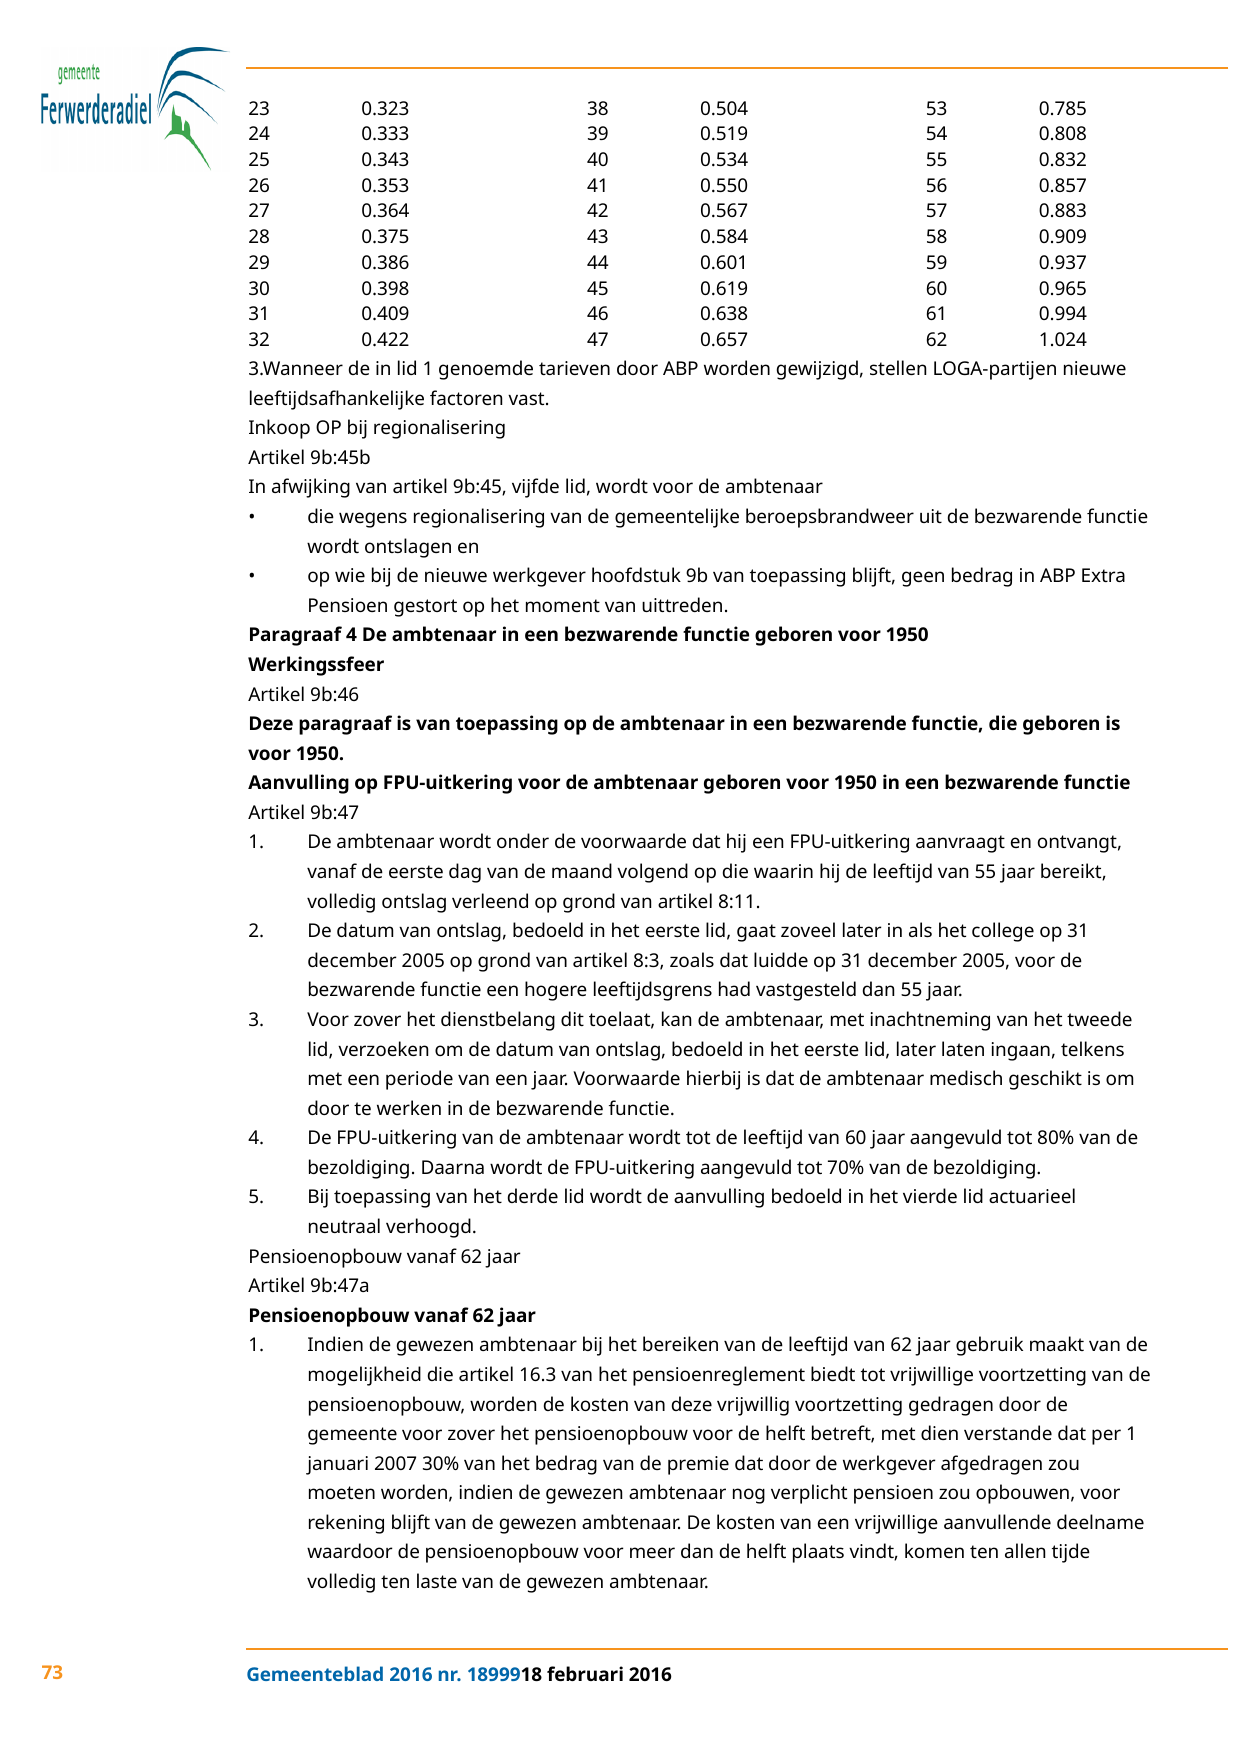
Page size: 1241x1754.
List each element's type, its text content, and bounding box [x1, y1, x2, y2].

table_cell 60 [926, 275, 1038, 301]
text Artikel 9b:47 [248, 799, 1152, 825]
table_cell 0.375 [361, 224, 474, 249]
list Indien de gewezen ambtenaar bij het bereiken van de leeftijd van 62 jaar gebruik maakt van de mogelijkheid die artikel 16.3 van het pensioenreglement biedt tot vrijwillige voortzetting van de pensioenopbouw, worden de kosten van deze vrijwillig voortzetting gedragen door de gemeente voor zover het pensioenopbouw voor de helft betreft, met dien verstande dat per 1 januari 2007 30% van het bedrag van de premie dat door de werkgever afgedragen zou moeten worden, indien de gewezen ambtenaar nog verplicht pensioen zou opbouwen, voor rekening blijft van de gewezen ambtenaar. De kosten van een vrijwillige aanvullende deelname waardoor de pensioenopbouw voor meer dan de helft plaats vindt, komen ten allen tijde volledig ten laste van de gewezen ambtenaar. [248, 1332, 1152, 1594]
text 3.Wanneer de in lid 1 genoemde tarieven door ABP worden gewijzigd, stellen LOGA-partijen nieuwe leeftijdsafhankelijke factoren vast. [248, 355, 1152, 411]
table_cell 61 [926, 301, 1038, 326]
list De FPU-uitkering van de ambtenaar wordt tot de leeftijd van 60 jaar aangevuld tot 80% van de bezoldiging. Daarna wordt de FPU-uitkering aangevuld tot 70% van de bezoldiging. [248, 1124, 1152, 1180]
table_cell 39 [587, 121, 700, 146]
list op wie bij de nieuwe werkgever hoofdstuk 9b van toepassing blijft, geen bedrag in ABP Extra Pensioen gestort op het moment van uittreden. [248, 562, 1152, 618]
table_cell 24 [248, 121, 361, 146]
table_cell [474, 146, 587, 172]
table_cell [474, 275, 587, 301]
table_cell 1.024 [1039, 326, 1152, 352]
table_cell [813, 95, 926, 121]
table_cell [813, 198, 926, 223]
list die wegens regionalisering van de gemeentelijke beroepsbrandweer uit de bezwarende functie wordt ontslagen en [248, 503, 1152, 558]
table_cell 57 [926, 198, 1038, 223]
table_cell 0.567 [700, 198, 813, 223]
list De ambtenaar wordt onder de voorwaarde dat hij een FPU-uitkering aanvraagt en ontvangt, vanaf de eerste dag van de maand volgend op die waarin hij de leeftijd van 55 jaar bereikt, volledig ontslag verleend op grond van artikel 8:11. [248, 829, 1152, 913]
table_cell 0.323 [361, 95, 474, 121]
text Werkingssfeer [248, 651, 1152, 677]
table_cell 56 [926, 172, 1038, 198]
table_cell 0.638 [700, 301, 813, 326]
table_cell [474, 172, 587, 198]
table_cell 41 [587, 172, 700, 198]
table_cell 54 [926, 121, 1038, 146]
table_cell 0.808 [1039, 121, 1152, 146]
list Voor zover het dienstbelang dit toelaat, kan de ambtenaar, met inachtneming van het tweede lid, verzoeken om de datum van ontslag, bedoeld in het eerste lid, later laten ingaan, telkens met een periode van een jaar. Voorwaarde hierbij is dat de ambtenaar medisch geschikt is om door te werken in de bezwarende functie. [248, 1006, 1152, 1121]
table_cell 25 [248, 146, 361, 172]
text Inkoop OP bij regionalisering [248, 414, 1152, 440]
table_cell 0.832 [1039, 146, 1152, 172]
table_cell 32 [248, 326, 361, 352]
table_cell 40 [587, 146, 700, 172]
table_cell 0.909 [1039, 224, 1152, 249]
table_cell 28 [248, 224, 361, 249]
table_cell 59 [926, 249, 1038, 275]
text In afwijking van artikel 9b:45, vijfde lid, wordt voor de ambtenaar [248, 474, 1152, 499]
table_cell 0.994 [1039, 301, 1152, 326]
table_cell [813, 121, 926, 146]
table_cell 0.965 [1039, 275, 1152, 301]
table_cell 0.364 [361, 198, 474, 223]
table_cell 0.785 [1039, 95, 1152, 121]
table_cell [474, 95, 587, 121]
table_cell 0.386 [361, 249, 474, 275]
table_cell 38 [587, 95, 700, 121]
text Deze paragraaf is van toepassing op de ambtenaar in een bezwarende functie, die geboren is voor 1950. [248, 710, 1152, 766]
table_cell 26 [248, 172, 361, 198]
table_cell 0.504 [700, 95, 813, 121]
text Artikel 9b:47a [248, 1272, 1152, 1298]
table_cell 0.657 [700, 326, 813, 352]
text Pensioenopbouw vanaf 62 jaar [248, 1243, 1152, 1268]
table_cell 0.343 [361, 146, 474, 172]
table_cell 55 [926, 146, 1038, 172]
table_cell 58 [926, 224, 1038, 249]
table_cell 30 [248, 275, 361, 301]
table_cell [813, 146, 926, 172]
text Artikel 9b:46 [248, 681, 1152, 706]
table_cell 31 [248, 301, 361, 326]
table_cell [474, 249, 587, 275]
picture [41, 47, 231, 172]
table_cell 0.584 [700, 224, 813, 249]
table_cell 0.857 [1039, 172, 1152, 198]
table_cell 0.353 [361, 172, 474, 198]
table_cell 53 [926, 95, 1038, 121]
text Paragraaf 4 De ambtenaar in een bezwarende functie geboren voor 1950 [248, 622, 1152, 647]
table_cell 0.333 [361, 121, 474, 146]
table_cell [813, 249, 926, 275]
table_cell [474, 224, 587, 249]
table_cell 47 [587, 326, 700, 352]
table_cell [474, 301, 587, 326]
table_cell 0.422 [361, 326, 474, 352]
table_cell [474, 326, 587, 352]
table_cell [813, 275, 926, 301]
table_cell [474, 121, 587, 146]
table_cell 62 [926, 326, 1038, 352]
table_cell 0.937 [1039, 249, 1152, 275]
table_cell 0.883 [1039, 198, 1152, 223]
table_cell 0.550 [700, 172, 813, 198]
table_cell 29 [248, 249, 361, 275]
table_cell 42 [587, 198, 700, 223]
table_cell [813, 224, 926, 249]
table_cell 0.409 [361, 301, 474, 326]
text Aanvulling op FPU-uitkering voor de ambtenaar geboren voor 1950 in een bezwarende functie [248, 769, 1152, 795]
table_cell 45 [587, 275, 700, 301]
table_cell 46 [587, 301, 700, 326]
list De datum van ontslag, bedoeld in het eerste lid, gaat zoveel later in als het college op 31 december 2005 op grond van artikel 8:3, zoals dat luidde op 31 december 2005, voor de bezwarende functie een hogere leeftijdsgrens had vastgesteld dan 55 jaar. [248, 917, 1152, 1002]
text Pensioenopbouw vanaf 62 jaar [248, 1302, 1152, 1328]
table_cell 0.519 [700, 121, 813, 146]
table_cell [813, 301, 926, 326]
table_cell 0.619 [700, 275, 813, 301]
table_cell 0.534 [700, 146, 813, 172]
table_cell 27 [248, 198, 361, 223]
table_cell 44 [587, 249, 700, 275]
table_cell [474, 198, 587, 223]
table_cell 0.601 [700, 249, 813, 275]
table_cell 43 [587, 224, 700, 249]
table_cell 23 [248, 95, 361, 121]
table_cell [813, 326, 926, 352]
text Artikel 9b:45b [248, 444, 1152, 470]
table_cell 0.398 [361, 275, 474, 301]
table_cell [813, 172, 926, 198]
list Bij toepassing van het derde lid wordt de aanvulling bedoeld in het vierde lid actuarieel neutraal verhoogd. [248, 1184, 1152, 1239]
